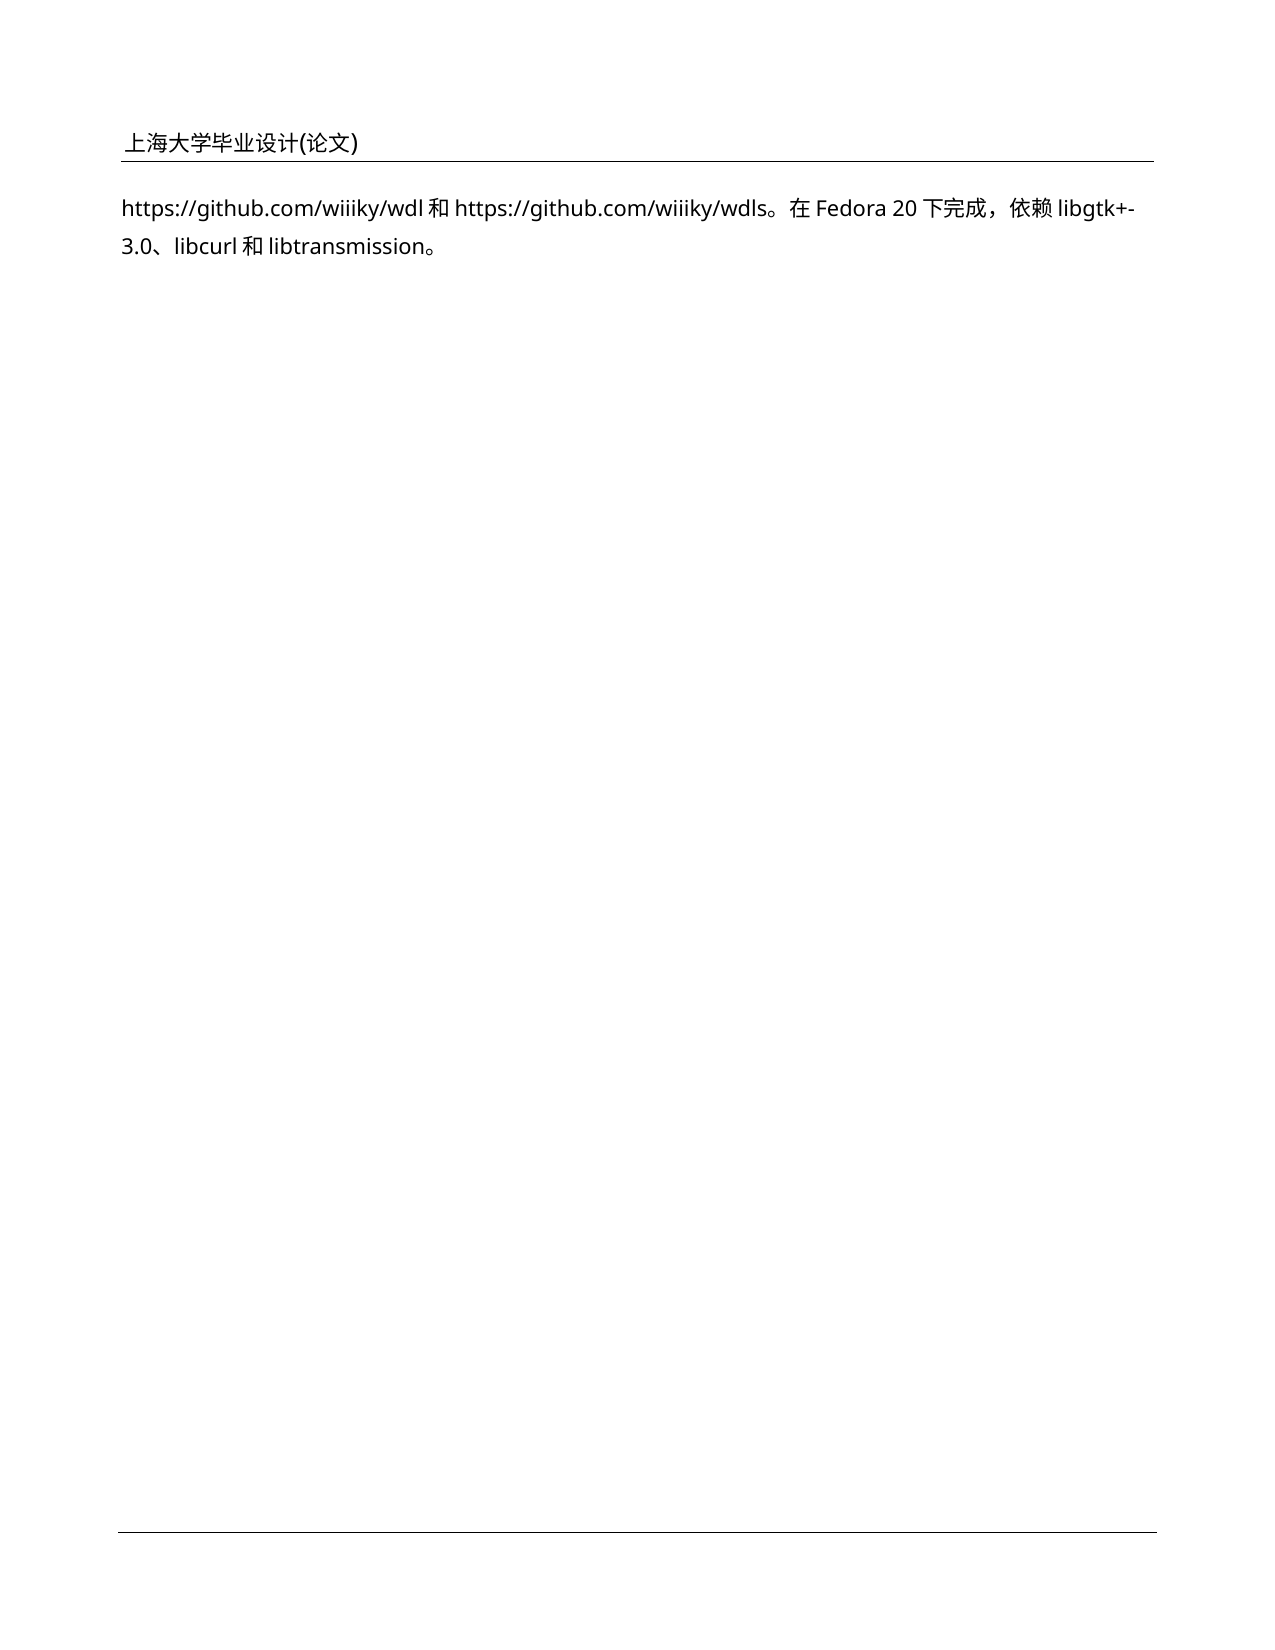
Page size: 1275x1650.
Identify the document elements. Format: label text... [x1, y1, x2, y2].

text https://github.com/wiiiky/wdl和https://github.com/wiiiky/wdls。在Fedora 20下完成，依赖libgtk+-3.0、libcurl和libtransmission。 [121, 191, 1154, 261]
